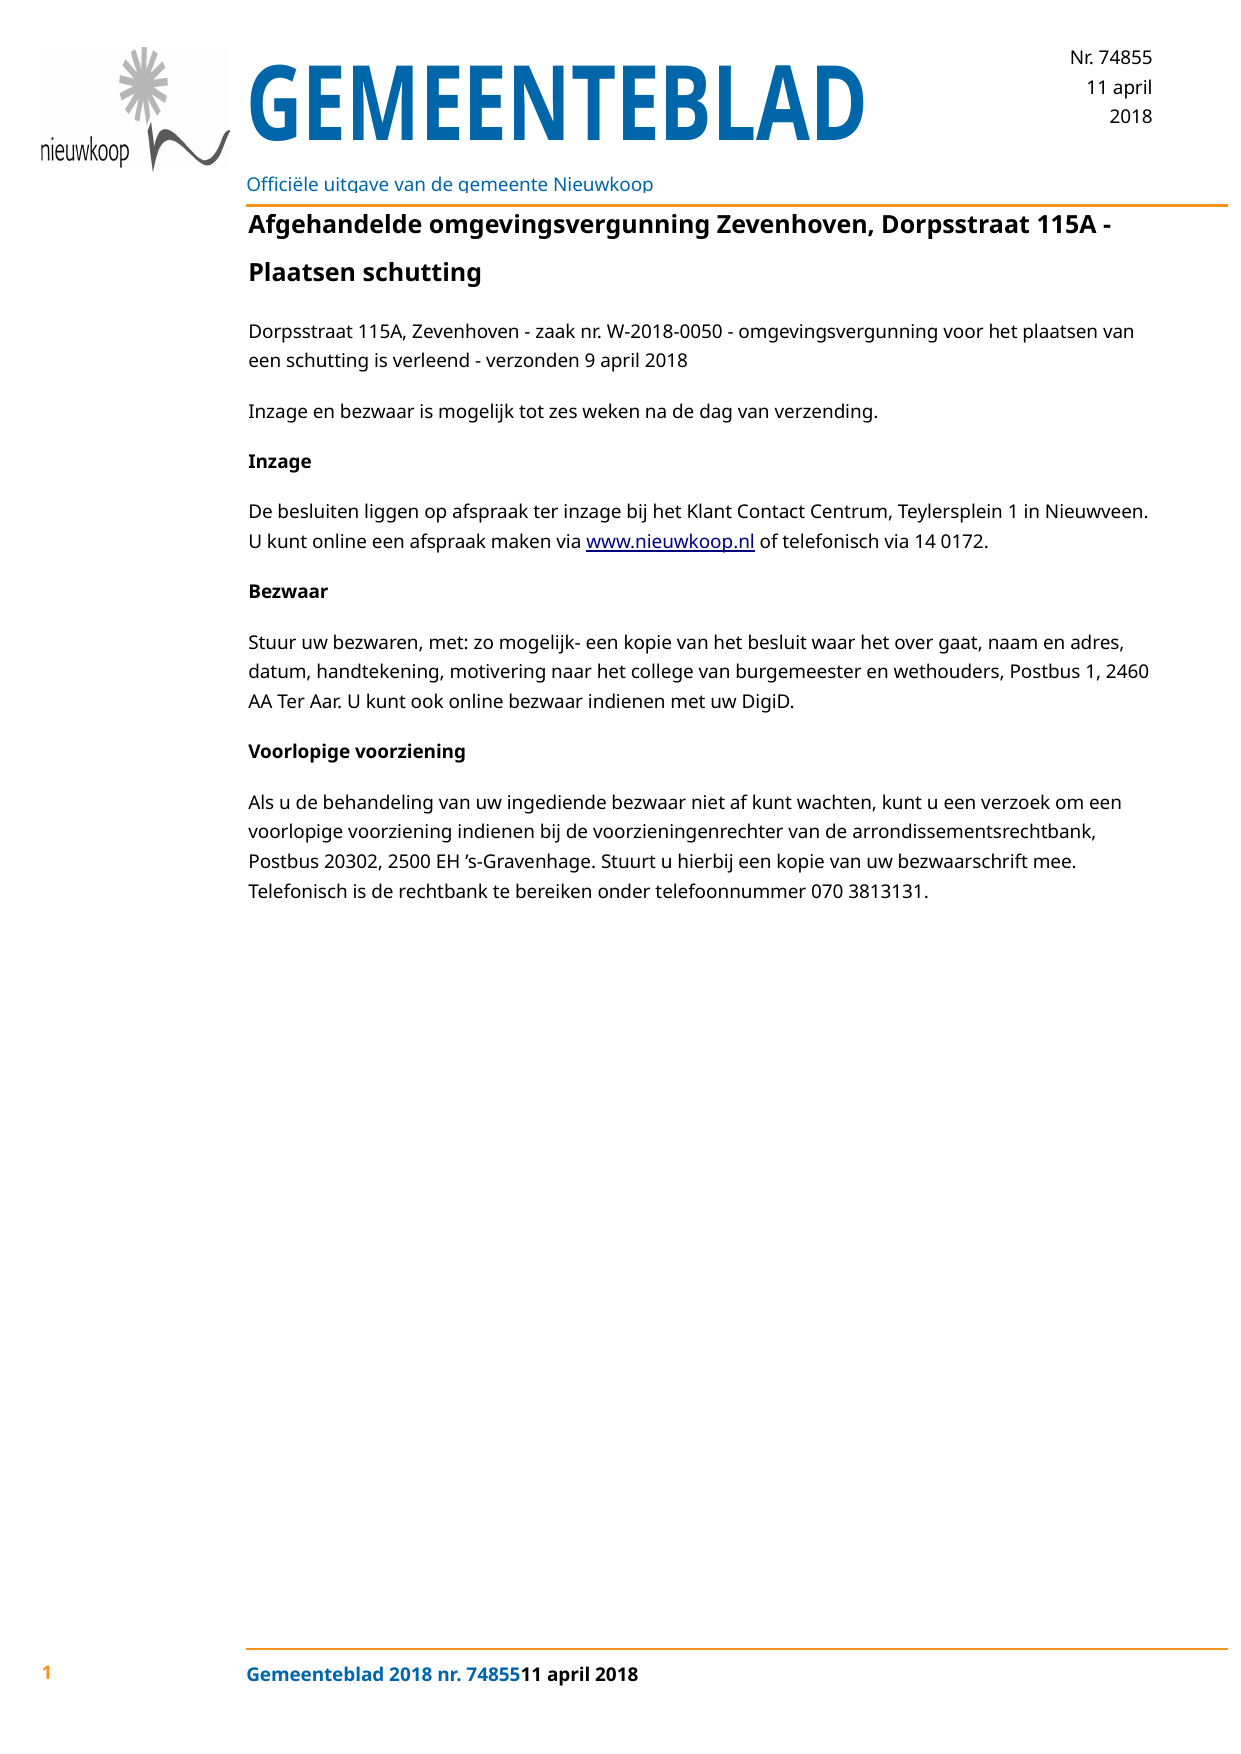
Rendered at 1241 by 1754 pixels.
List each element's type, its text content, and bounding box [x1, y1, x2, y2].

text Dorpsstraat 115A, Zevenhoven - zaak nr. W-2018-0050 - omgevingsvergunning voor het plaatsen van een schutting is verleend - verzonden 9 april 2018 [248, 318, 1152, 373]
text Afgehandelde omgevingsvergunning Zevenhoven, Dorpsstraat 115A - Plaatsen schutting [248, 207, 1152, 288]
text De besluiten liggen op afspraak ter inzage bij het Klant Contact Centrum, Teylersplein 1 in Nieuwveen. U kunt online een afspraak maken via www.nieuwkoop.nl of telefonisch via 14 0172. [248, 499, 1152, 554]
text Stuur uw bezwaren, met: zo mogelijk- een kopie van het besluit waar het over gaat, naam en adres, datum, handtekening, motivering naar het college van burgemeester en wethouders, Postbus 1, 2460 AA Ter Aar. U kunt ook online bezwaar indienen met uw DigiD. [248, 629, 1152, 714]
picture [41, 47, 231, 172]
text Voorlopige voorziening [248, 739, 1152, 764]
text Als u de behandeling van uw ingediende bezwaar niet af kunt wachten, kunt u een verzoek om een voorlopige voorziening indienen bij de voorzieningenrechter van de arrondissementsrechtbank, Postbus 20302, 2500 EH ’s-Gravenhage. Stuurt u hierbij een kopie van uw bezwaarschrift mee. Telefonisch is de rechtbank te bereiken onder telefoonnummer 070 3813131. [248, 789, 1152, 904]
text Bezwaar [248, 579, 1152, 604]
text Inzage en bezwaar is mogelijk tot zes weken na de dag van verzending. [248, 398, 1152, 424]
text Inzage [248, 448, 1152, 474]
